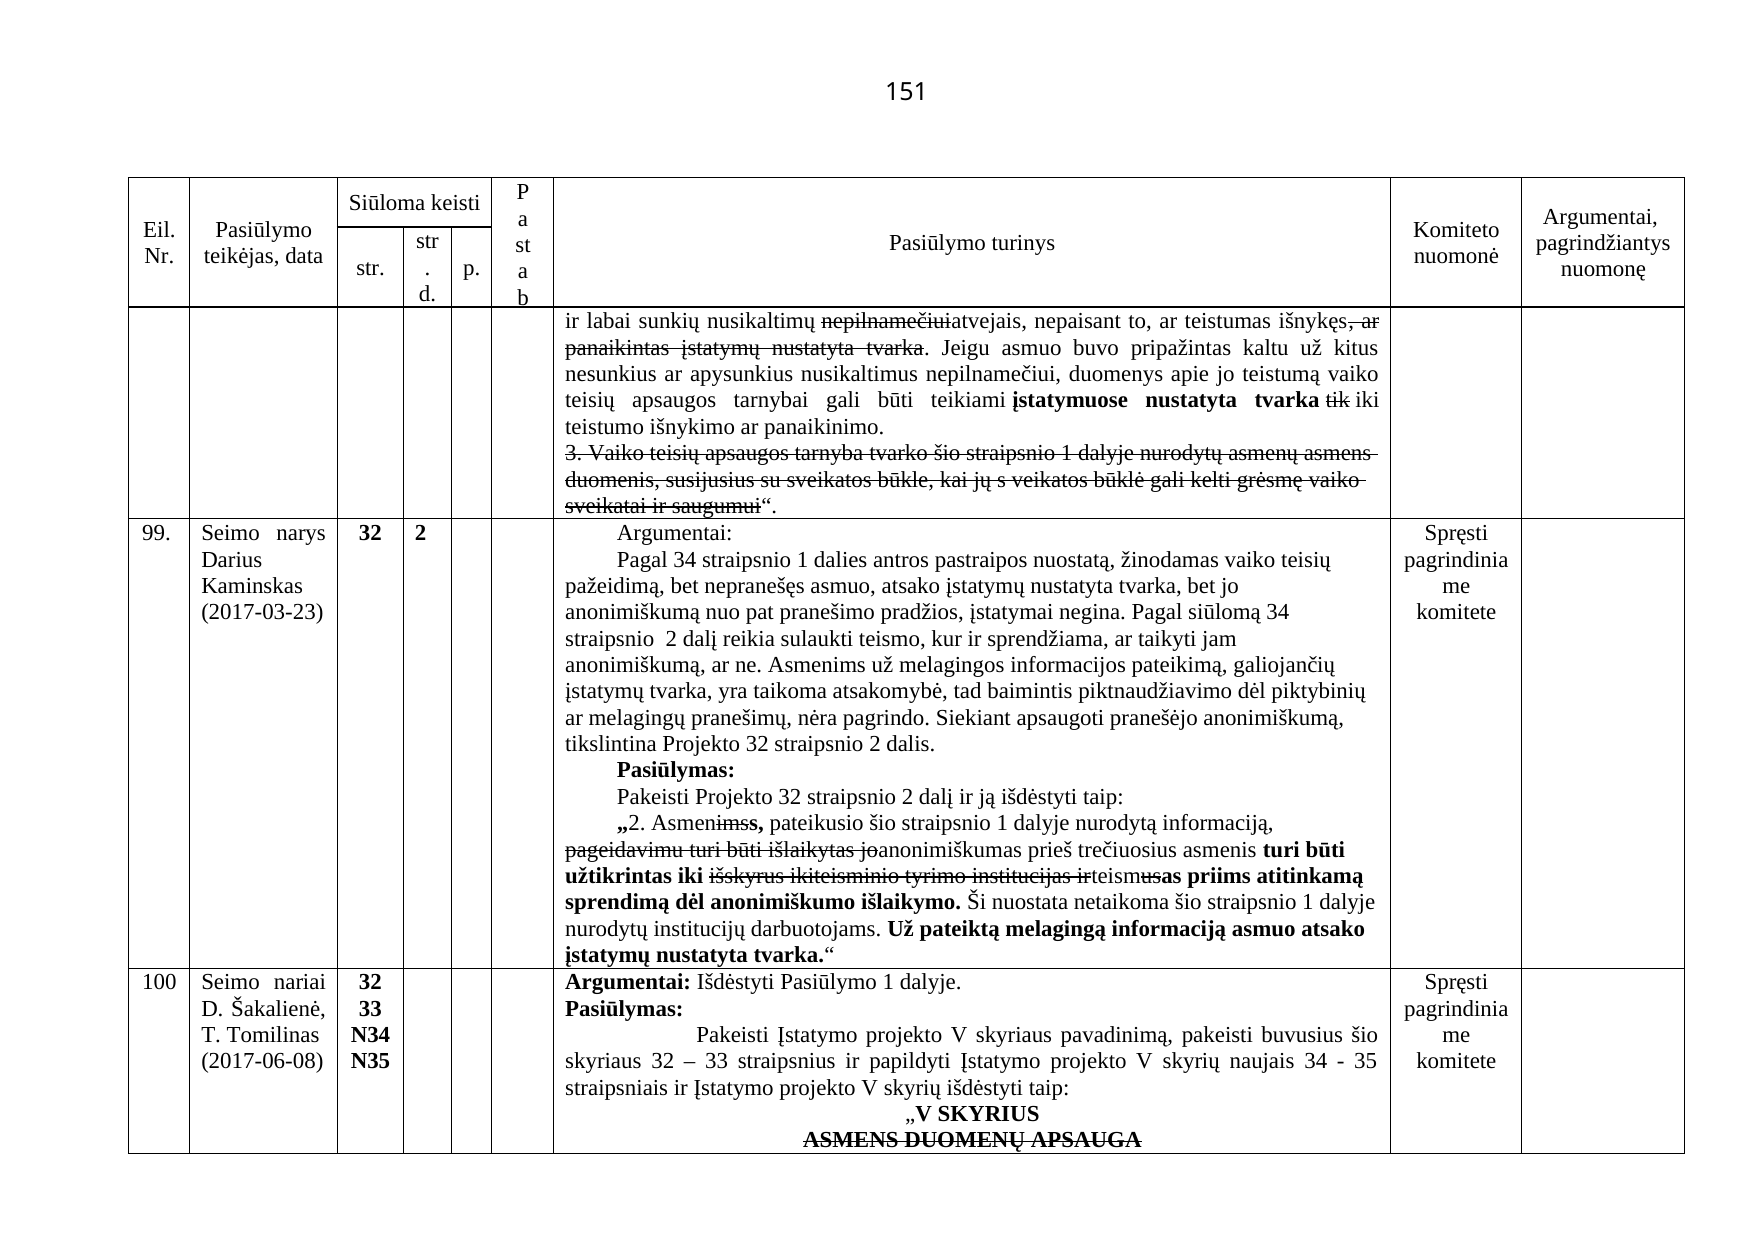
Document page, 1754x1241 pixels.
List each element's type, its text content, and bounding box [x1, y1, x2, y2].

table_cell ir labai sunkių nusikaltimų nepilnamečiuiatvejais, nepaisant to, ar teistumas išnykęs, ar panaikintas įstatymų nustatyta tvarka. Jeigu asmuo buvo pripažintas kaltu už kitus nesunkius ar apysunkius nusikaltimus nepilnamečiui, duomenys apie jo teistumą vaiko teisių apsaugos tarnybai gali būti teikiami įstatymuose nustatyta tvarka tik iki teistumo išnykimo ar panaikinimo. 3. Vaiko teisių apsaugos tarnyba tvarko šio straipsnio 1 dalyje nurodytų asmenų asmens duomenis, susijusius su sveikatos būkle, kai jų s veikatos būklė gali kelti grėsmę vaiko sveikatai ir saugumui“. [554, 308, 1390, 518]
table_cell [492, 969, 553, 1153]
table_header Komiteto nuomonė [1391, 178, 1521, 306]
table_header Pasiūlymo turinys [554, 178, 1390, 306]
table_cell str. [338, 228, 403, 306]
table_cell [492, 308, 553, 518]
table_cell 32 [338, 519, 403, 967]
table_cell str. d. [404, 228, 451, 306]
table_cell Spręsti pagrindiniame komitete [1391, 969, 1521, 1153]
table_cell [190, 308, 337, 518]
table_cell 2 [404, 519, 451, 967]
table_header Pasiūlymo teikėjas, data [190, 178, 337, 306]
table_cell [404, 308, 451, 518]
table_cell 32 33 N34 N35 [338, 969, 403, 1153]
table_cell 100 [129, 969, 189, 1153]
table_header Pastabos [492, 178, 553, 306]
table_cell [452, 519, 491, 967]
table_cell 99. [129, 519, 189, 967]
table_cell [452, 969, 491, 1153]
table_cell Seimo narys Darius Kaminskas (2017-03-23) [190, 519, 337, 967]
table_cell Argumentai: Pagal 34 straipsnio 1 dalies antros pastraipos nuostatą, žinodamas vaiko teisių pažeidimą, bet nepranešęs asmuo, atsako įstatymų nustatyta tvarka, bet jo anonimiškumą nuo pat pranešimo pradžios, įstatymai negina. Pagal siūlomą 34 straipsnio 2 dalį reikia sulaukti teismo, kur ir sprendžiama, ar taikyti jam anonimiškumą, ar ne. Asmenims už melagingos informacijos pateikimą, galiojančių įstatymų tvarka, yra taikoma atsakomybė, tad baimintis piktnaudžiavimo dėl piktybinių ar melagingų pranešimų, nėra pagrindo. Siekiant apsaugoti pranešėjo anonimiškumą, tikslintina Projekto 32 straipsnio 2 dalis. Pasiūlymas: Pakeisti Projekto 32 straipsnio 2 dalį ir ją išdėstyti taip: „2. Asmenimss, pateikusio šio straipsnio 1 dalyje nurodytą informaciją, pageidavimu turi būti išlaikytas joanonimiškumas prieš trečiuosius asmenis turi būti užtikrintas iki išskyrus ikiteisminio tyrimo institucijas irteismusas priims atitinkamą sprendimą dėl anonimiškumo išlaikymo. Ši nuostata netaikoma šio straipsnio 1 dalyje nurodytų institucijų darbuotojams. Už pateiktą melagingą informaciją asmuo atsako įstatymų nustatyta tvarka.“ [554, 519, 1390, 967]
table_cell p. [452, 228, 491, 306]
table_cell Spręsti pagrindiniame komitete [1391, 519, 1521, 967]
table_cell [452, 308, 491, 518]
table_cell [129, 308, 189, 518]
table_cell [1522, 308, 1684, 518]
table_header Eil. Nr. [129, 178, 189, 306]
table_cell [404, 969, 451, 1153]
table_cell [338, 308, 403, 518]
table_cell [1522, 519, 1684, 967]
table_header Argumentai, pagrindžiantys nuomonę [1522, 178, 1684, 306]
table_cell [1522, 969, 1684, 1153]
table_cell Seimo nariai D. Šakalienė, T. Tomilinas (2017-06-08) [190, 969, 337, 1153]
table_cell [1391, 308, 1521, 518]
table_header Siūloma keisti [338, 178, 491, 226]
table_cell [492, 519, 553, 967]
table_cell Argumentai: Išdėstyti Pasiūlymo 1 dalyje. Pasiūlymas: Pakeisti Įstatymo projekto V skyriaus pavadinimą, pakeisti buvusius šio skyriaus 32 – 33 straipsnius ir papildyti Įstatymo projekto V skyrių naujais 34 - 35 straipsniais ir Įstatymo projekto V skyrių išdėstyti taip: „V SKYRIUS ASMENS DUOMENŲ APSAUGA [554, 969, 1390, 1153]
